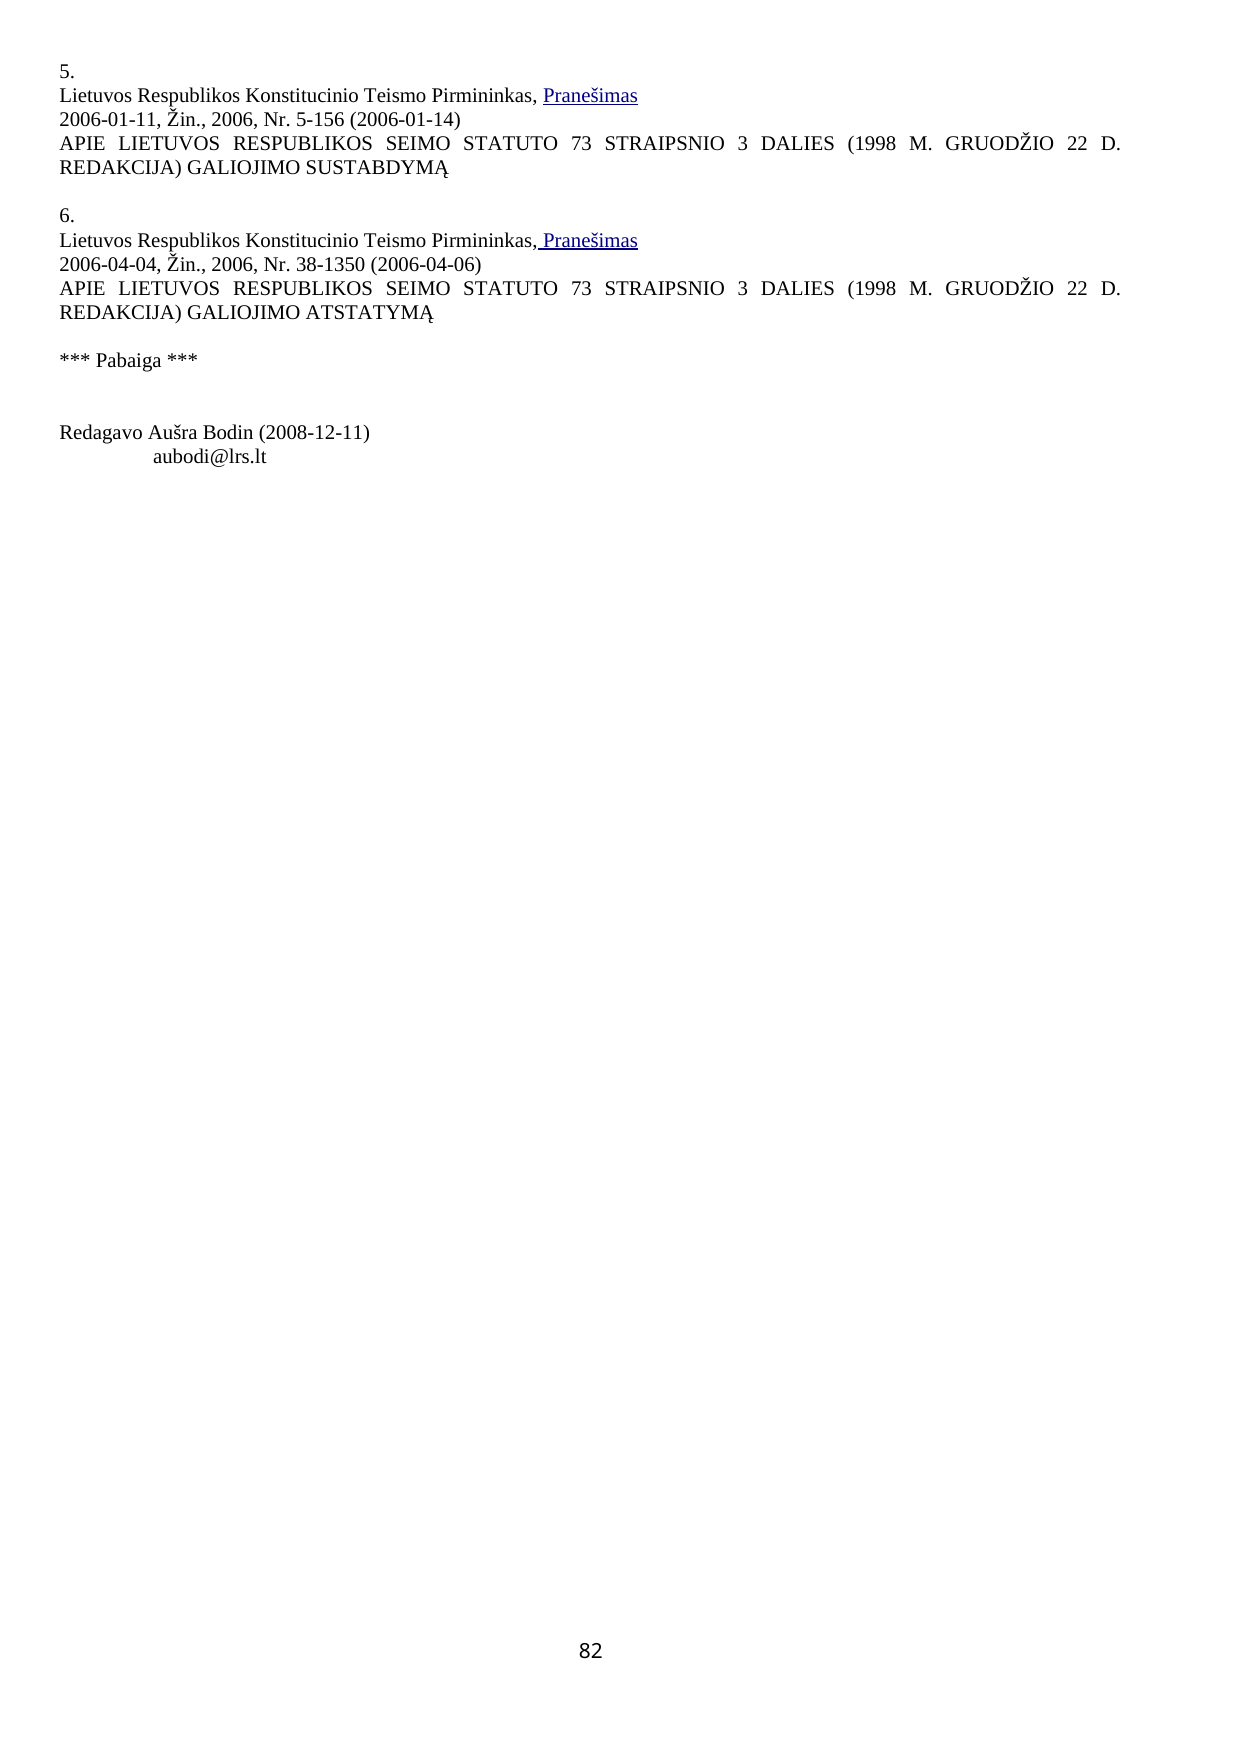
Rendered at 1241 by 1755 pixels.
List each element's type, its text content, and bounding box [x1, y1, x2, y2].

text 2006-01-11, Žin., 2006, Nr. 5-156 (2006-01-14) [59, 107, 1122, 131]
text Redagavo Aušra Bodin (2008-12-11) [59, 420, 1122, 444]
text Lietuvos Respublikos Konstitucinio Teismo Pirmininkas, Pranešimas [59, 227, 1122, 252]
text *** Pabaiga *** [59, 348, 1122, 372]
text APIE LIETUVOS RESPUBLIKOS SEIMO STATUTO 73 STRAIPSNIO 3 DALIES (1998 M. GRUODŽIO 22 D. REDAKCIJA) GALIOJIMO SUSTABDYMĄ [59, 131, 1122, 179]
text 6. [59, 203, 1122, 227]
text 2006-04-04, Žin., 2006, Nr. 38-1350 (2006-04-06) [59, 252, 1122, 276]
text Lietuvos Respublikos Konstitucinio Teismo Pirmininkas, Pranešimas [59, 83, 1122, 107]
text 5. [59, 59, 1122, 83]
text aubodi@lrs.lt [59, 444, 1122, 468]
text APIE LIETUVOS RESPUBLIKOS SEIMO STATUTO 73 STRAIPSNIO 3 DALIES (1998 M. GRUODŽIO 22 D. REDAKCIJA) GALIOJIMO ATSTATYMĄ [59, 276, 1122, 324]
